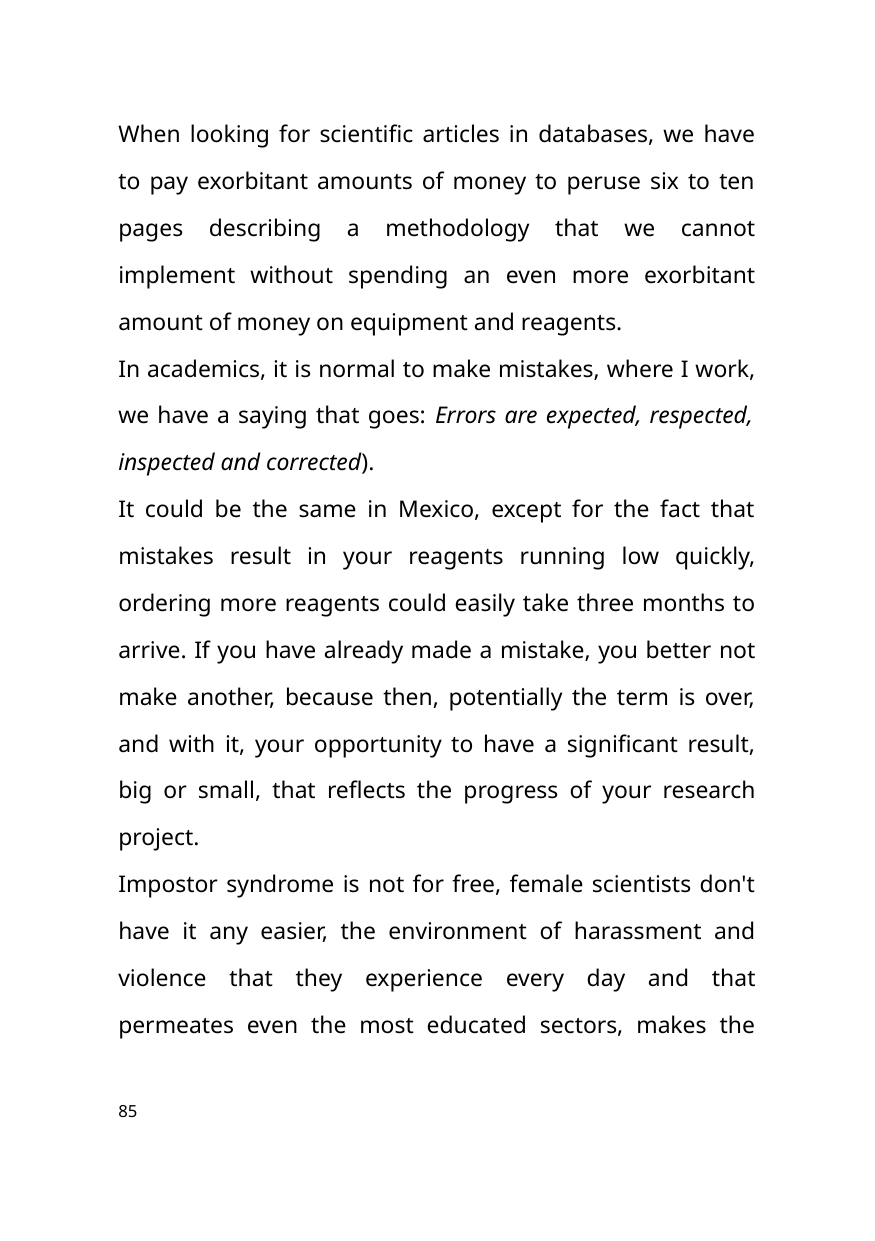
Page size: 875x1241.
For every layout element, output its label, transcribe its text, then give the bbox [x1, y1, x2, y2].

text In academics, it is normal to make mistakes, where I work, we have a saying that goes: Errors are expected, respected, inspected and corrected). [118, 352, 756, 477]
text When looking for scientific articles in databases, we have to pay exorbitant amounts of money to peruse six to ten pages describing a methodology that we cannot implement without spending an even more exorbitant amount of money on equipment and reagents. [118, 118, 756, 337]
text Impostor syndrome is not for free, female scientists don't have it any easier, the environment of harassment and violence that they experience every day and that permeates even the most educated sectors, makes the [118, 868, 756, 1040]
text It could be the same in Mexico, except for the fact that mistakes result in your reagents running low quickly, ordering more reagents could easily take three months to arrive. If you have already made a mistake, you better not make another, because then, potentially the term is over, and with it, your opportunity to have a significant result, big or small, that reflects the progress of your research project. [118, 493, 756, 852]
